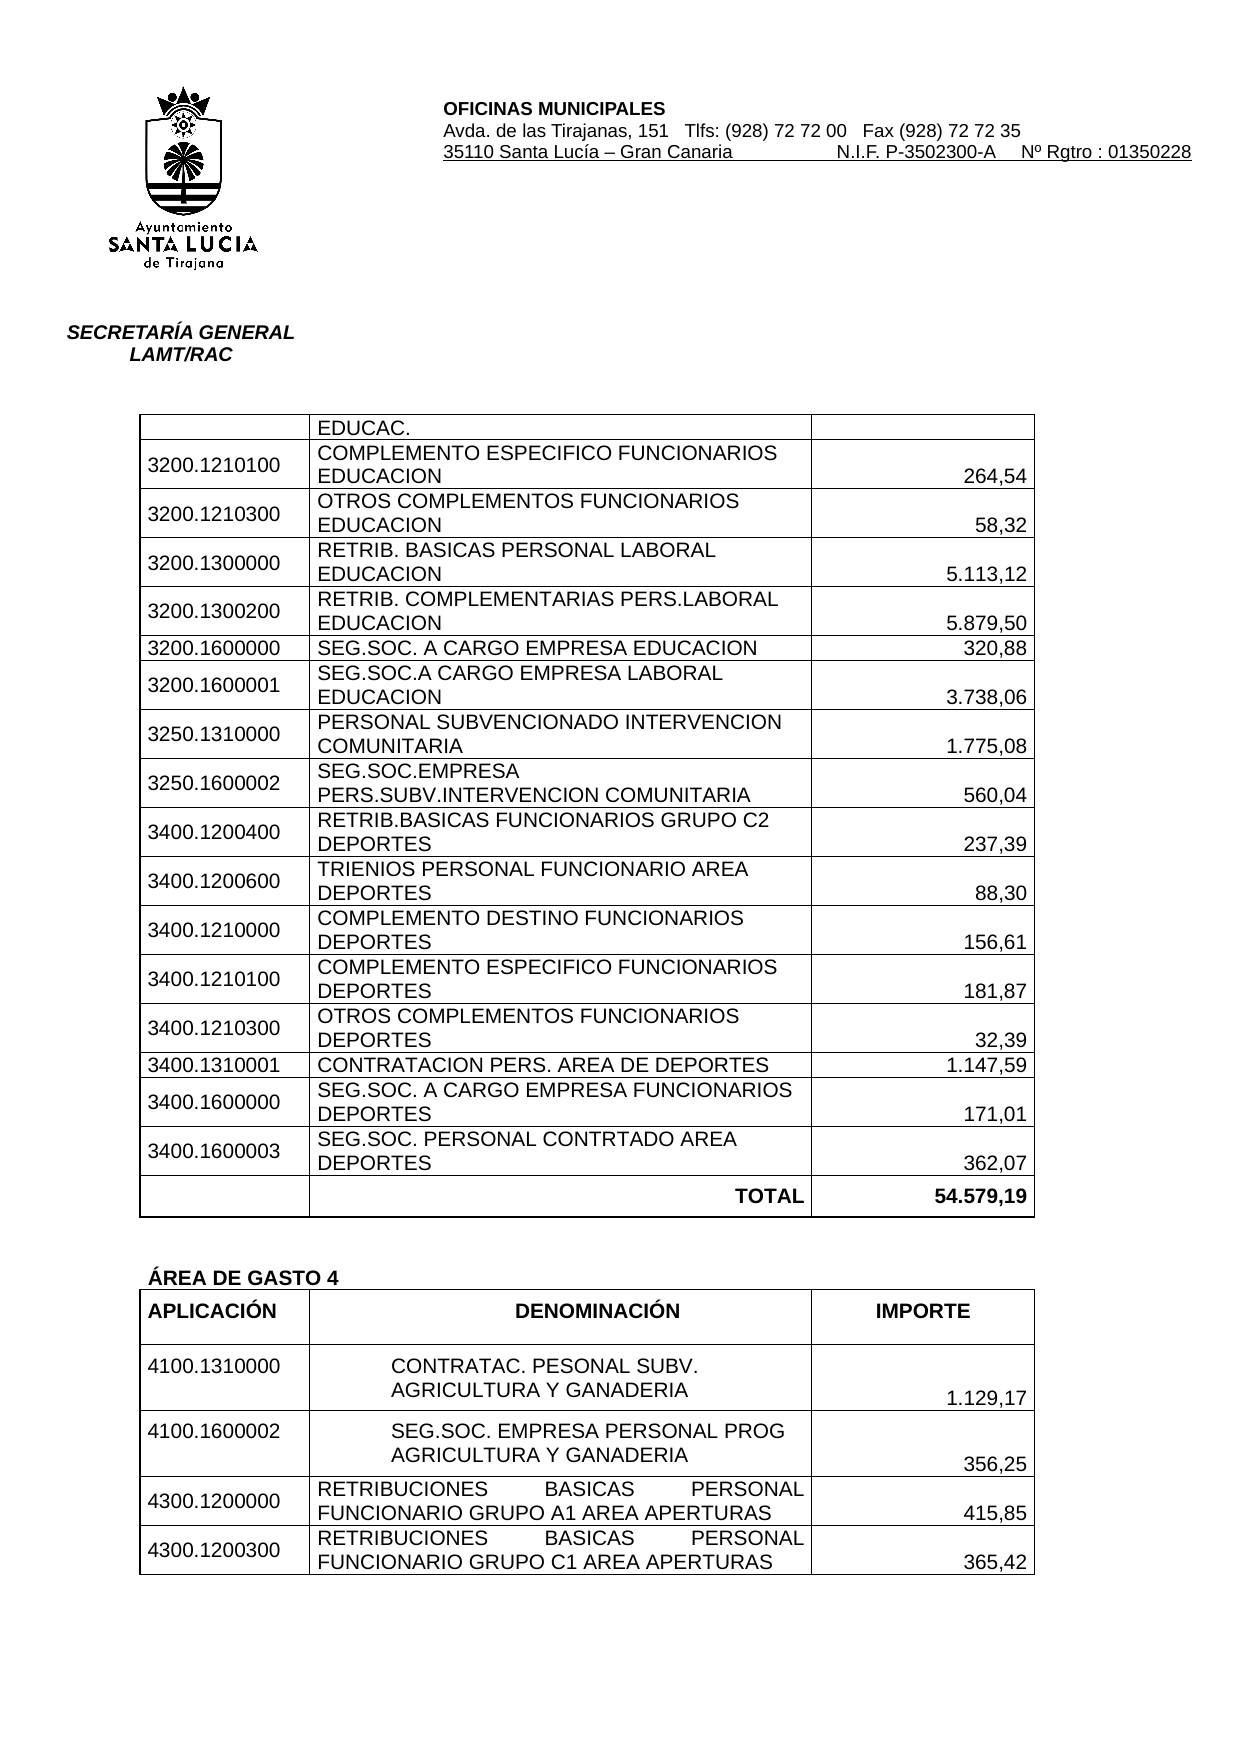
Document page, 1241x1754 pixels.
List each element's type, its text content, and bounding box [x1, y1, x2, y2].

table_cell 356,25 [812, 1411, 1034, 1476]
table_cell COMPLEMENTO ESPECIFICO FUNCIONARIOS DEPORTES [310, 955, 811, 1003]
table_cell 264,54 [812, 440, 1034, 488]
table_cell 1.775,08 [812, 710, 1034, 758]
table_cell CONTRATAC. PESONAL SUBV. AGRICULTURA Y GANADERIA [310, 1345, 811, 1410]
table_cell [141, 415, 309, 439]
table_cell 3250.1600002 [141, 759, 309, 807]
table_cell TRIENIOS PERSONAL FUNCIONARIO AREA DEPORTES [310, 857, 811, 905]
table_cell 156,61 [812, 906, 1034, 954]
table_cell SEG.SOC.EMPRESA PERS.SUBV.INTERVENCION COMUNITARIA [310, 759, 811, 807]
table_cell 3400.1210000 [141, 906, 309, 954]
table_cell 3200.1210300 [141, 489, 309, 537]
table_cell 3400.1310001 [141, 1053, 309, 1077]
table_cell 4300.1200000 [141, 1477, 309, 1525]
table_cell SEG.SOC. A CARGO EMPRESA FUNCIONARIOS DEPORTES [310, 1078, 811, 1126]
table_cell [141, 1176, 309, 1216]
table_cell RETRIBUCIONES BASICAS PERSONAL FUNCIONARIO GRUPO A1 AREA APERTURAS [310, 1477, 811, 1525]
table_cell 3400.1200600 [141, 857, 309, 905]
table_cell 415,85 [812, 1477, 1034, 1525]
table_cell 237,39 [812, 808, 1034, 856]
table_cell 4300.1200300 [141, 1526, 309, 1574]
table_cell 1.129,17 [812, 1345, 1034, 1410]
picture [80, 56, 286, 296]
table_cell 58,32 [812, 489, 1034, 537]
table_cell 3.738,06 [812, 661, 1034, 709]
table_cell 3200.1300000 [141, 538, 309, 586]
table_cell OTROS COMPLEMENTOS FUNCIONARIOS DEPORTES [310, 1004, 811, 1052]
table_cell EDUCAC. [310, 415, 811, 439]
table_cell SEG.SOC. EMPRESA PERSONAL PROG AGRICULTURA Y GANADERIA [310, 1411, 811, 1476]
table_cell 3250.1310000 [141, 710, 309, 758]
table_cell 1.147,59 [812, 1053, 1034, 1077]
table_cell PERSONAL SUBVENCIONADO INTERVENCION COMUNITARIA [310, 710, 811, 758]
table_cell 3200.1600000 [141, 636, 309, 660]
table_cell 5.113,12 [812, 538, 1034, 586]
table_cell SEG.SOC. A CARGO EMPRESA EDUCACION [310, 636, 811, 660]
table_header APLICACIÓN [141, 1290, 309, 1344]
table_cell RETRIB. COMPLEMENTARIAS PERS.LABORAL EDUCACION [310, 587, 811, 635]
table_cell RETRIBUCIONES BASICAS PERSONAL FUNCIONARIO GRUPO C1 AREA APERTURAS [310, 1526, 811, 1574]
table_cell 5.879,50 [812, 587, 1034, 635]
text ÁREA DE GASTO 4 [148, 1265, 1092, 1289]
table_cell 4100.1310000 [141, 1345, 309, 1410]
table_cell OTROS COMPLEMENTOS FUNCIONARIOS EDUCACION [310, 489, 811, 537]
table_cell SEG.SOC.A CARGO EMPRESA LABORAL EDUCACION [310, 661, 811, 709]
table_cell 4100.1600002 [141, 1411, 309, 1476]
table_cell RETRIB.BASICAS FUNCIONARIOS GRUPO C2 DEPORTES [310, 808, 811, 856]
table_cell 3400.1210100 [141, 955, 309, 1003]
table_cell SEG.SOC. PERSONAL CONTRTADO AREA DEPORTES [310, 1127, 811, 1175]
table_cell COMPLEMENTO DESTINO FUNCIONARIOS DEPORTES [310, 906, 811, 954]
table_header IMPORTE [812, 1290, 1034, 1344]
table_cell 560,04 [812, 759, 1034, 807]
table_cell TOTAL [310, 1176, 811, 1216]
table_cell 320,88 [812, 636, 1034, 660]
table_cell CONTRATACION PERS. AREA DE DEPORTES [310, 1053, 811, 1077]
table_cell 3200.1600001 [141, 661, 309, 709]
table_cell 3200.1210100 [141, 440, 309, 488]
table_cell 3400.1210300 [141, 1004, 309, 1052]
table_cell 88,30 [812, 857, 1034, 905]
table_cell RETRIB. BASICAS PERSONAL LABORAL EDUCACION [310, 538, 811, 586]
table_cell 3200.1300200 [141, 587, 309, 635]
table_cell 181,87 [812, 955, 1034, 1003]
table_cell 32,39 [812, 1004, 1034, 1052]
table_cell [812, 415, 1034, 439]
table_header DENOMINACIÓN [310, 1290, 811, 1344]
table_cell 3400.1200400 [141, 808, 309, 856]
table_cell 3400.1600003 [141, 1127, 309, 1175]
table_cell 171,01 [812, 1078, 1034, 1126]
table_cell COMPLEMENTO ESPECIFICO FUNCIONARIOS EDUCACION [310, 440, 811, 488]
table_cell 54.579,19 [812, 1176, 1034, 1216]
table_cell 365,42 [812, 1526, 1034, 1574]
table_cell 3400.1600000 [141, 1078, 309, 1126]
table_cell 362,07 [812, 1127, 1034, 1175]
